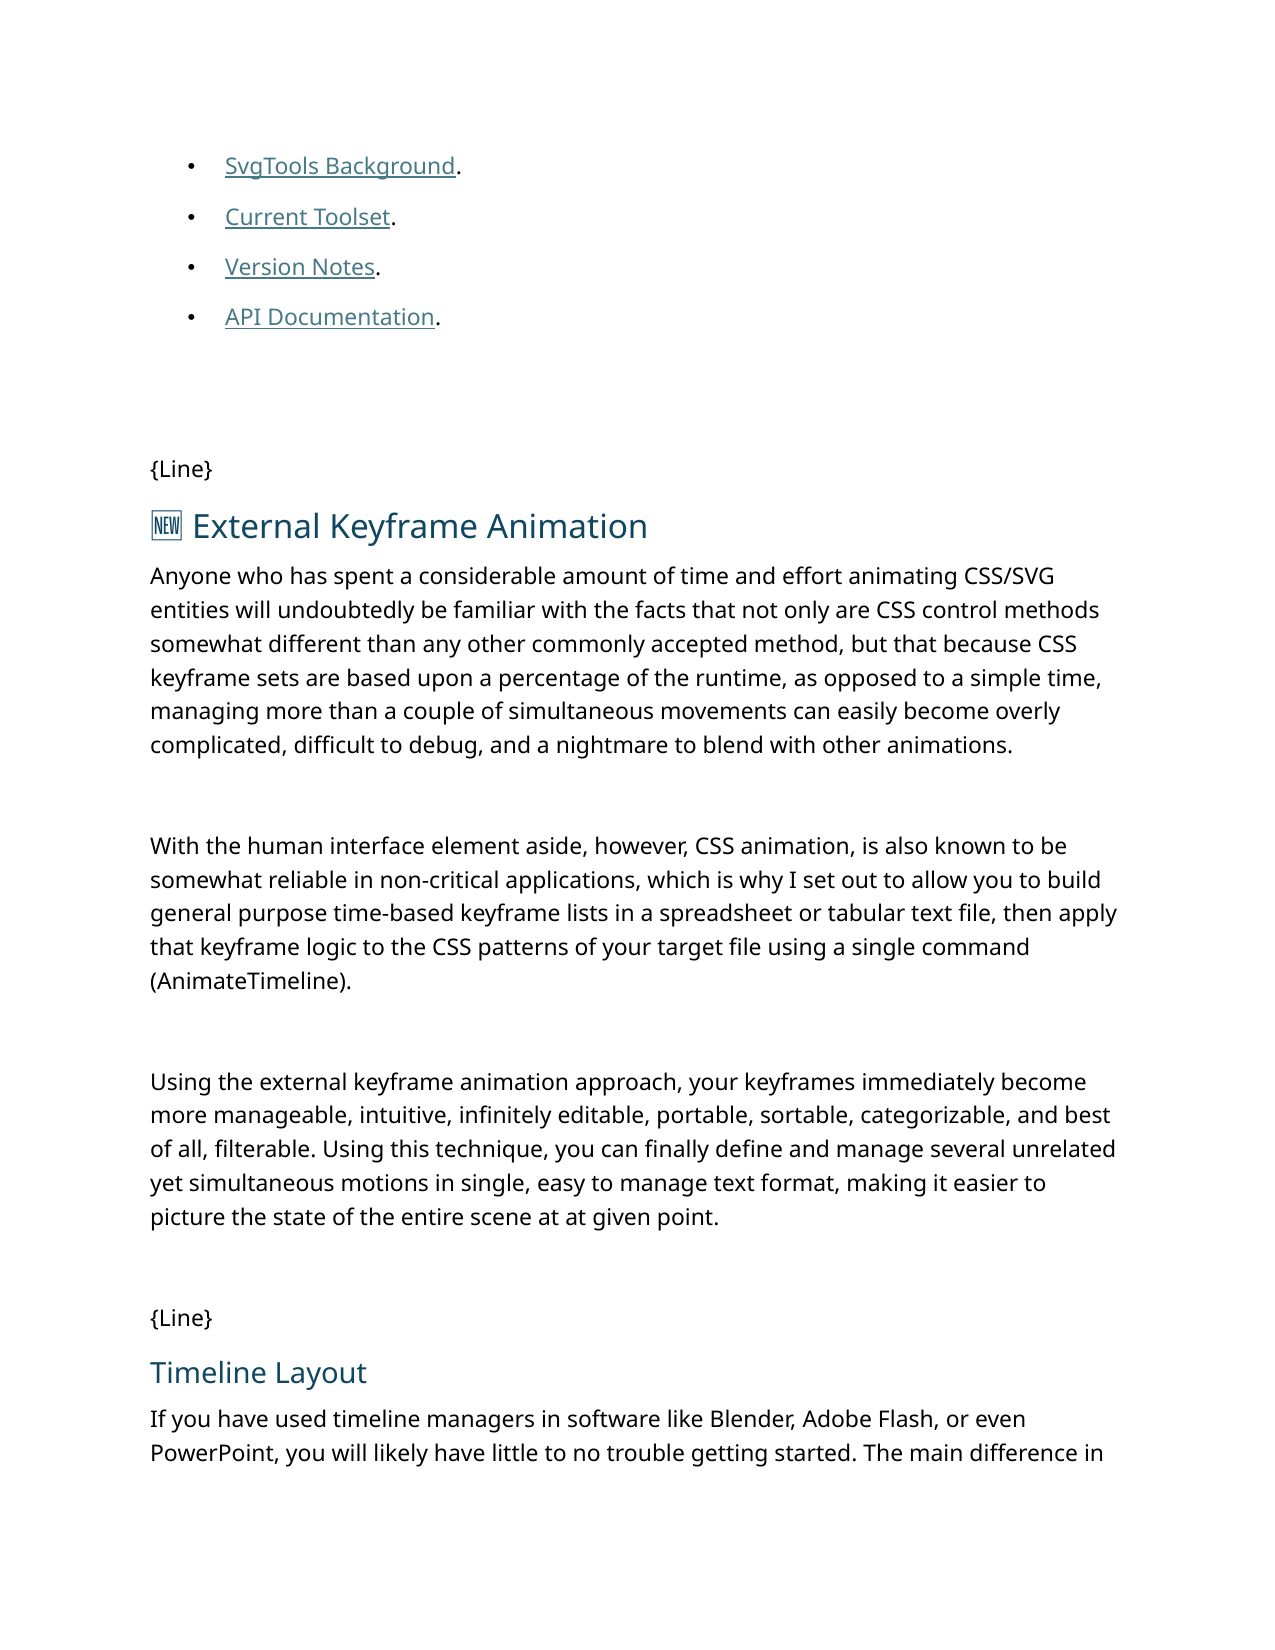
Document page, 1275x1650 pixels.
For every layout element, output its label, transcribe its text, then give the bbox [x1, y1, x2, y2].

text With the human interface element aside, however, CSS animation, is also known to be somewhat reliable in non-critical applications, which is why I set out to allow you to build general purpose time-based keyframe lists in a spreadsheet or tabular text file, then apply that keyframe logic to the CSS patterns of your target file using a single command (AnimateTimeline). [150, 830, 1125, 996]
list SvgTools Background. [187, 150, 1125, 181]
text {Line} [150, 1301, 1125, 1333]
subtitle 🆕 External Keyframe Animation [150, 503, 1125, 548]
list Current Toolset. [187, 200, 1125, 232]
list Version Notes. [187, 251, 1125, 282]
text Using the external keyframe animation approach, your keyframes immediately become more manageable, intuitive, infinitely editable, portable, sortable, categorizable, and best of all, filterable. Using this technique, you can finally define and manage several unrelated yet simultaneous motions in single, easy to manage text format, making it easier to picture the state of the entire scene at at given point. [150, 1066, 1125, 1232]
text {Line} [150, 452, 1125, 484]
text If you have used timeline managers in software like Blender, Adobe Flash, or even PowerPoint, you will likely have little to no trouble getting started. The main difference in [150, 1403, 1125, 1468]
list API Documentation. [187, 301, 1125, 332]
subtitle Timeline Layout [150, 1352, 1125, 1392]
text Anyone who has spent a considerable amount of time and effort animating CSS/SVG entities will undoubtedly be familiar with the facts that not only are CSS control methods somewhat different than any other commonly accepted method, but that because CSS keyframe sets are based upon a percentage of the runtime, as opposed to a simple time, managing more than a couple of simultaneous movements can easily become overly complicated, difficult to debug, and a nightmare to blend with other animations. [150, 560, 1125, 760]
